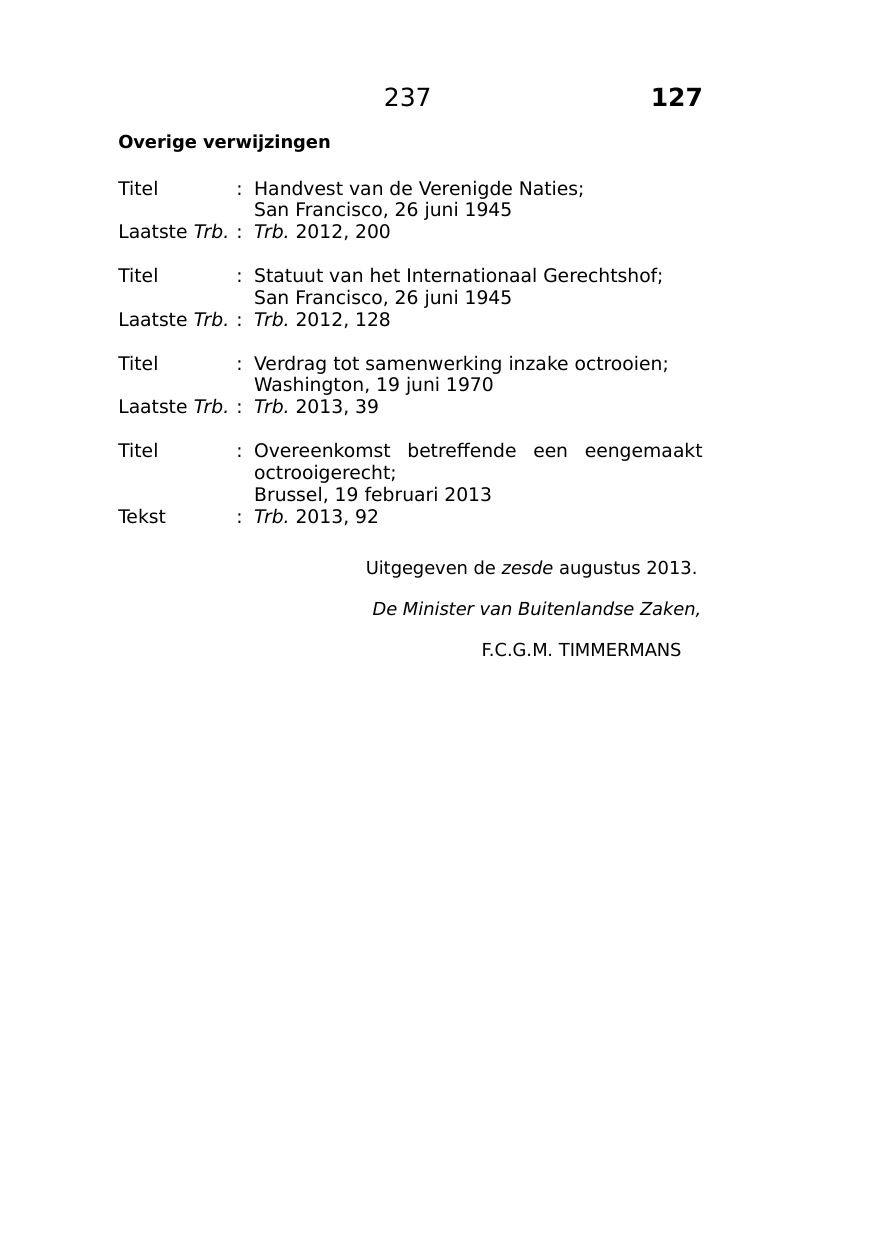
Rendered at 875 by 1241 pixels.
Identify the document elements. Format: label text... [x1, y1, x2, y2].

table_cell Laatste Trb. [118, 309, 236, 331]
table_cell : [236, 396, 254, 418]
table_cell [118, 331, 236, 353]
table_cell Trb. 2013, 39 [254, 396, 703, 418]
table_header : [236, 178, 254, 221]
table_cell Laatste Trb. [118, 221, 236, 243]
table_cell : [236, 265, 254, 309]
table_cell Titel [118, 353, 236, 396]
table_cell : [236, 221, 254, 243]
table_header Handvest van de Verenigde Naties; San Francisco, 26 juni 1945 [254, 178, 703, 221]
table_cell [236, 418, 254, 440]
table_cell : [236, 506, 254, 528]
table_cell Tekst [118, 506, 236, 528]
table_cell [254, 331, 703, 353]
table_cell [118, 418, 236, 440]
table_cell Titel [118, 440, 236, 506]
table_cell Titel [118, 265, 236, 309]
table_cell [254, 243, 703, 265]
table_cell : [236, 353, 254, 396]
table_cell Trb. 2013, 92 [254, 506, 703, 528]
table_cell [236, 243, 254, 265]
table_cell Statuut van het Internationaal Gerechtshof; San Francisco, 26 juni 1945 [254, 265, 703, 309]
table_header Titel [118, 178, 236, 221]
table_cell Trb. 2012, 128 [254, 309, 703, 331]
table_cell [118, 243, 236, 265]
table_cell [254, 418, 703, 440]
text De Minister van Buitenlandse Zaken, F.C.G.M. TIMMERMANS [118, 598, 703, 661]
table_cell Overeenkomst betreffende een eengemaakt octrooigerecht; Brussel, 19 februari 2013 [254, 440, 703, 506]
table_cell Trb. 2012, 200 [254, 221, 703, 243]
table_cell : [236, 309, 254, 331]
table_cell Laatste Trb. [118, 396, 236, 418]
table_cell Verdrag tot samenwerking inzake octrooien; Washington, 19 juni 1970 [254, 353, 703, 396]
subtitle Overige verwijzingen [118, 132, 703, 153]
table_cell : [236, 440, 254, 506]
text Uitgegeven de zesde augustus 2013. [118, 558, 703, 578]
table_cell [236, 331, 254, 353]
